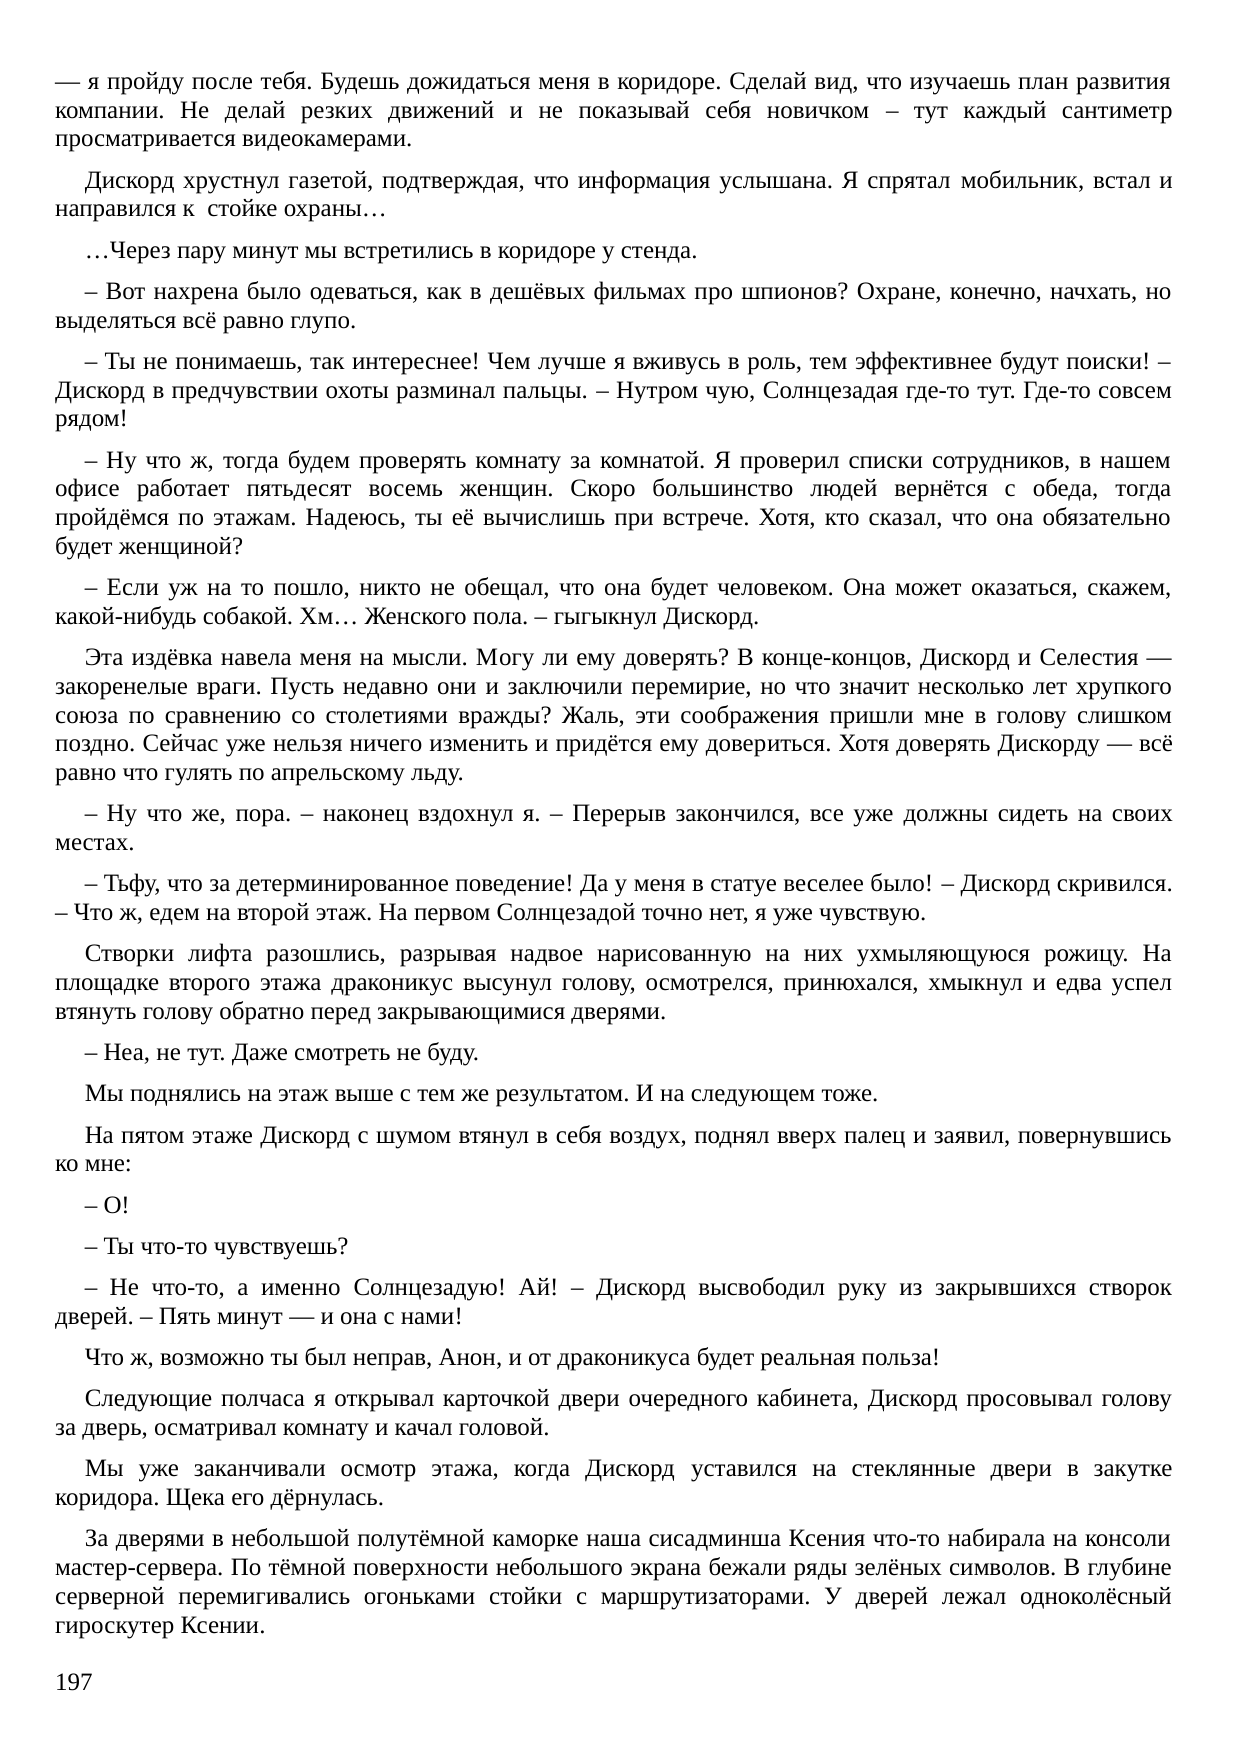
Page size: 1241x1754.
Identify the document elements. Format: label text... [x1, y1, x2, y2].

text Створки лифта разошлись, разрывая надвое нарисованную на них ухмыляющуюся рожицу. На площадке второго этажа драконикус высунул голову, осмотрелся, принюхался, хмыкнул и едва успел втянуть голову обратно перед закрывающимися дверями. [55, 938, 1173, 1025]
text – Ну что ж, тогда будем проверять комнату за комнатой. Я проверил списки сотрудников, в нашем офисе работает пятьдесят восемь женщин. Скоро большинство людей вернётся с обеда, тогда пройдёмся по этажам. Надеюсь, ты её вычислишь при встрече. Хотя, кто сказал, что она обязательно будет женщиной? [55, 445, 1173, 560]
text — я пройду после тебя. Будешь дожидаться меня в коридоре. Сделай вид, что изучаешь план развития компании. Не делай резких движений и не показывай себя новичком – тут каждый сантиметр просматривается видеокамерами. [55, 66, 1173, 152]
text – Вот нахрена было одеваться, как в дешёвых фильмах про шпионов? Охране, конечно, начхать, но выделяться всё равно глупо. [55, 276, 1173, 333]
text – Ну что же, пора. – наконец вздохнул я. – Перерыв закончился, все уже должны сидеть на своих местах. [55, 798, 1173, 856]
text – Ты что-то чувствуешь? [55, 1231, 1173, 1260]
text – О! [55, 1190, 1173, 1218]
text – Тьфу, что за детерминированное поведение! Да у меня в статуе веселее было! – Дискорд скривился. – Что ж, едем на второй этаж. На первом Солнцезадой точно нет, я уже чувствую. [55, 868, 1173, 926]
text Мы поднялись на этаж выше с тем же результатом. И на следующем тоже. [55, 1078, 1173, 1107]
text Эта издёвка навела меня на мысли. Могу ли ему доверять? В конце-концов, Дискорд и Селестия — закоренелые враги. Пусть недавно они и заключили перемирие, но что значит несколько лет хрупкого союза по сравнению со столетиями вражды? Жаль, эти соображения пришли мне в голову слишком поздно. Сейчас уже нельзя ничего изменить и придётся ему довериться. Хотя доверять Дискорду — всё равно что гулять по апрельскому льду. [55, 642, 1173, 786]
text – Не что-то, а именно Солнцезадую! Ай! – Дискорд высвободил руку из закрывшихся створок дверей. – Пять минут — и она с нами! [55, 1272, 1173, 1330]
text На пятом этаже Дискорд с шумом втянул в себя воздух, поднял вверх палец и заявил, повернувшись ко мне: [55, 1120, 1173, 1177]
text – Неа, не тут. Даже смотреть не буду. [55, 1037, 1173, 1066]
text Дискорд хрустнул газетой, подтверждая, что информация услышана. Я спрятал мобильник, встал и направился к стойке охраны… [55, 165, 1173, 222]
text За дверями в небольшой полутёмной каморке наша сисадминша Ксения что-то набирала на консоли мастер-сервера. По тёмной поверхности небольшого экрана бежали ряды зелёных символов. В глубине серверной перемигивались огоньками стойки с маршрутизаторами. У дверей лежал одноколёсный гироскутер Ксении. [55, 1523, 1173, 1638]
text – Если уж на то пошло, никто не обещал, что она будет человеком. Она может оказаться, скажем, какой-нибудь собакой. Хм… Женского пола. – гыгыкнул Дискорд. [55, 572, 1173, 630]
text Следующие полчаса я открывал карточкой двери очередного кабинета, Дискорд просовывал голову за дверь, осматривал комнату и качал головой. [55, 1383, 1173, 1441]
text – Ты не понимаешь, так интереснее! Чем лучше я вживусь в роль, тем эффективнее будут поиски! –Дискорд в предчувствии охоты разминал пальцы. – Нутром чую, Солнцезадая где-то тут. Где-то совсем рядом! [55, 346, 1173, 432]
text Мы уже заканчивали осмотр этажа, когда Дискорд уставился на стеклянные двери в закутке коридора. Щека его дёрнулась. [55, 1453, 1173, 1511]
text …Через пару минут мы встретились в коридоре у стенда. [55, 235, 1173, 263]
text Что ж, возможно ты был неправ, Анон, и от драконикуса будет реальная польза! [55, 1342, 1173, 1371]
